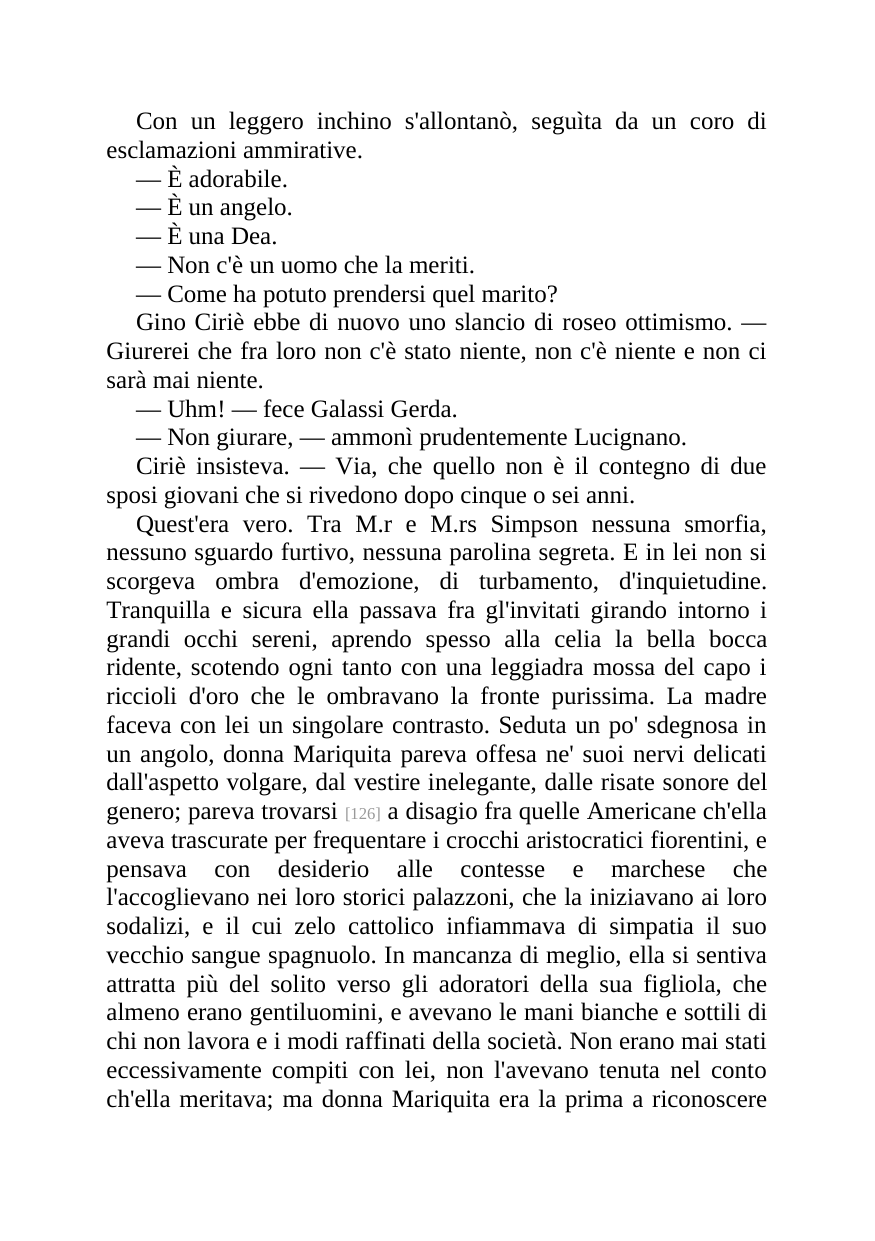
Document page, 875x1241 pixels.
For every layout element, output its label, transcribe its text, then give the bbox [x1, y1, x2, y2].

text Ciriè insisteva. — Via, che quello non è il contegno di due sposi giovani che si rivedono dopo cinque o sei anni. [106, 451, 768, 509]
text — È una Dea. [106, 221, 768, 250]
text Gino Ciriè ebbe di nuovo uno slancio di roseo ottimismo. — Giurerei che fra loro non c'è stato niente, non c'è niente e non ci sarà mai niente. [106, 307, 768, 394]
text Quest'era vero. Tra M.r e M.rs Simpson nessuna smorfia, nessuno sguardo furtivo, nessuna parolina segreta. E in lei non si scorgeva ombra d'emozione, di turbamento, d'inquietudine. Tranquilla e sicura ella passava fra gl'invitati girando intorno i grandi occhi sereni, aprendo spesso alla celia la bella bocca ridente, scotendo ogni tanto con una leggiadra mossa del capo i riccioli d'oro che le ombravano la fronte purissima. La madre faceva con lei un singolare contrasto. Seduta un po' sdegnosa in un angolo, donna Mariquita pareva offesa ne' suoi nervi delicati dall'aspetto volgare, dal vestire inelegante, dalle risate sonore del genero; pareva trovarsi [126] a disagio fra quelle Americane ch'ella aveva trascurate per frequentare i crocchi aristocratici fiorentini, e pensava con desiderio alle contesse e marchese che l'accoglievano nei loro storici palazzoni, che la iniziavano ai loro sodalizi, e il cui zelo cattolico infiammava di simpatia il suo vecchio sangue spagnuolo. In mancanza di meglio, ella si sentiva attratta più del solito verso gli adoratori della sua figliola, che almeno erano gentiluomini, e avevano le mani bianche e sottili di chi non lavora e i modi raffinati della società. Non erano mai stati eccessivamente compiti con lei, non l'avevano tenuta nel conto ch'ella meritava; ma donna Mariquita era la prima a riconoscere [106, 509, 768, 1112]
text — Uhm! — fece Galassi Gerda. [106, 394, 768, 422]
text — Come ha potuto prendersi quel marito? [106, 279, 768, 307]
text — È adorabile. [106, 164, 768, 192]
text — Non c'è un uomo che la meriti. [106, 250, 768, 279]
text — Non giurare, — ammonì prudentemente Lucignano. [106, 422, 768, 451]
text — È un angelo. [106, 192, 768, 221]
text Con un leggero inchino s'allontanò, seguìta da un coro di esclamazioni ammirative. [106, 106, 768, 164]
